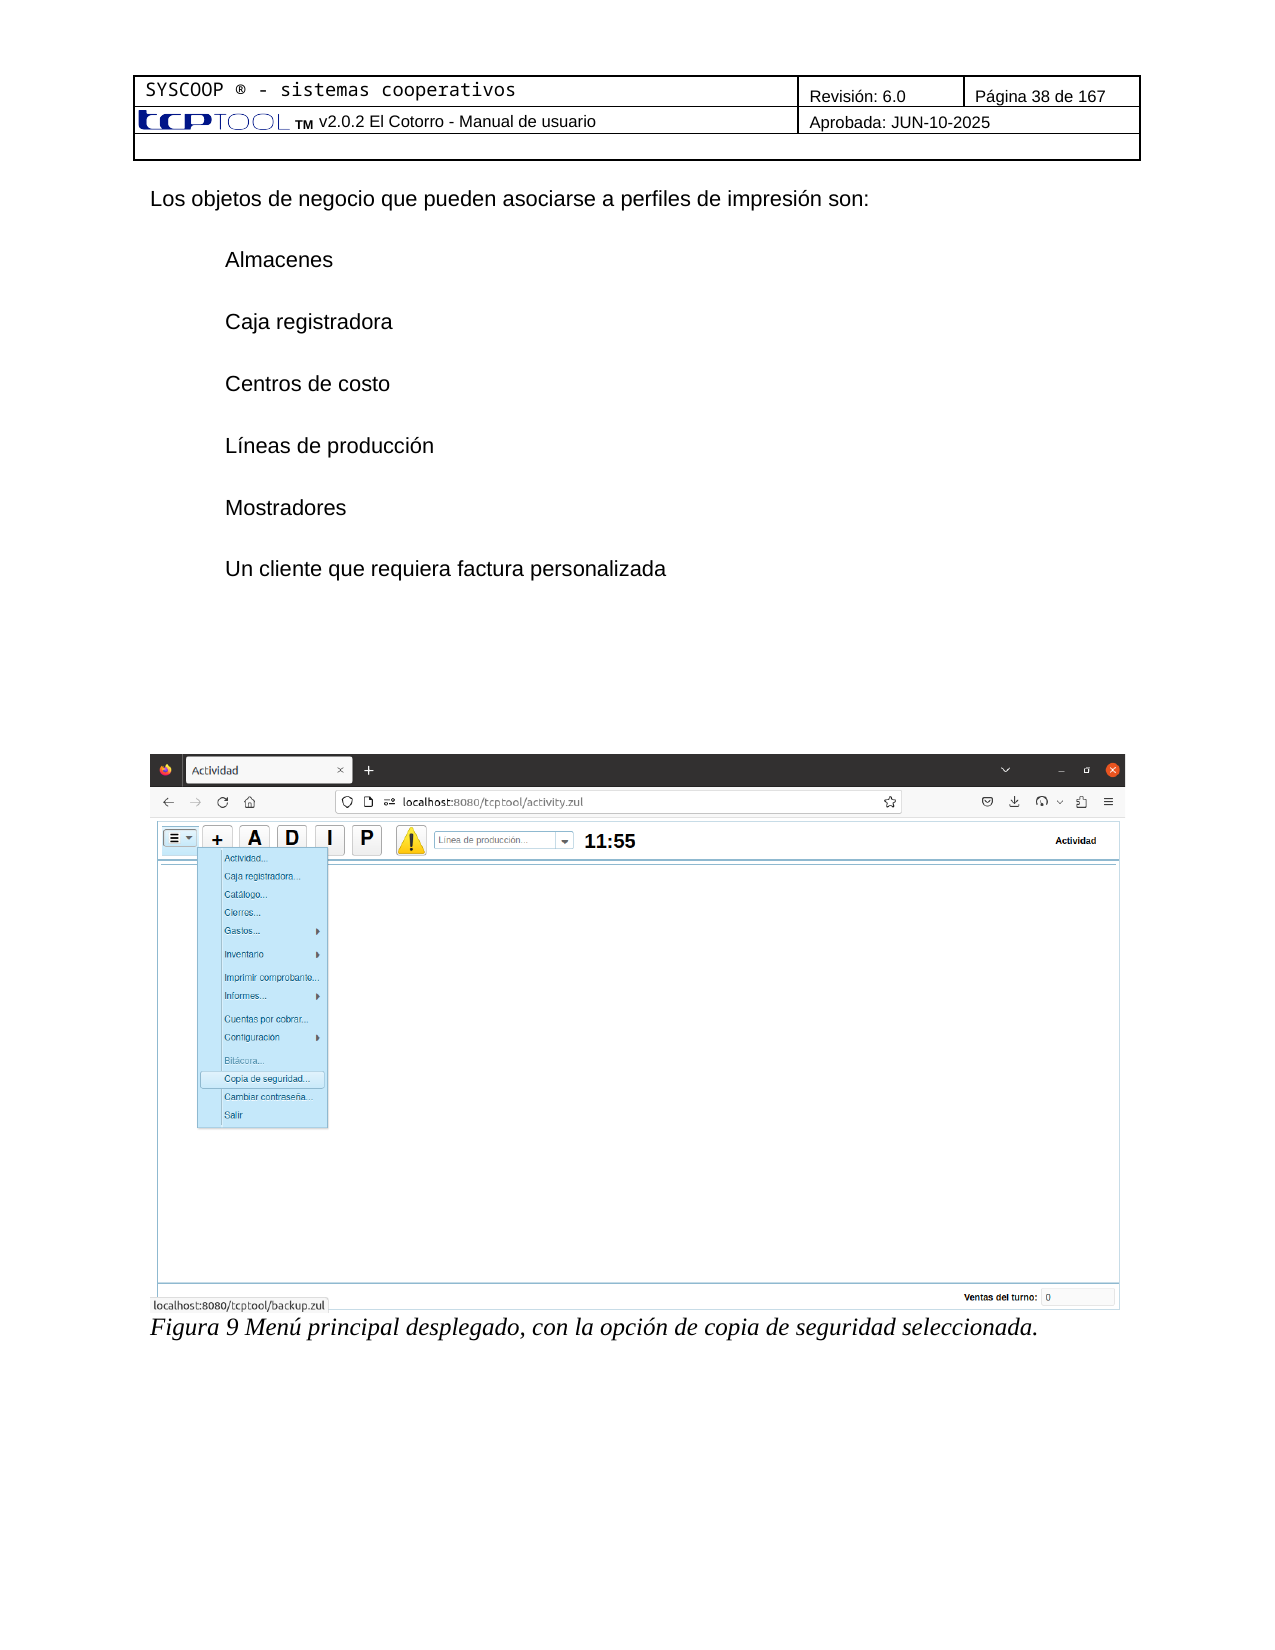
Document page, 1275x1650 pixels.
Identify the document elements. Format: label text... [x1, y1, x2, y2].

picture [150, 754, 1125, 1313]
picture [138, 110, 290, 130]
text Almacenes [150, 247, 1125, 273]
text Un cliente que requiera factura personalizada [150, 556, 1125, 581]
text Centros de costo [150, 371, 1125, 396]
text Los objetos de negocio que pueden asociarse a perfiles de impresión son: [150, 186, 1125, 211]
text Figura 9 Menú principal desplegado, con la opción de copia de seguridad seleccionada. [150, 1313, 1125, 1341]
text Mostradores [150, 494, 1125, 520]
text Caja registradora [150, 309, 1125, 334]
text Líneas de producción [150, 433, 1125, 458]
